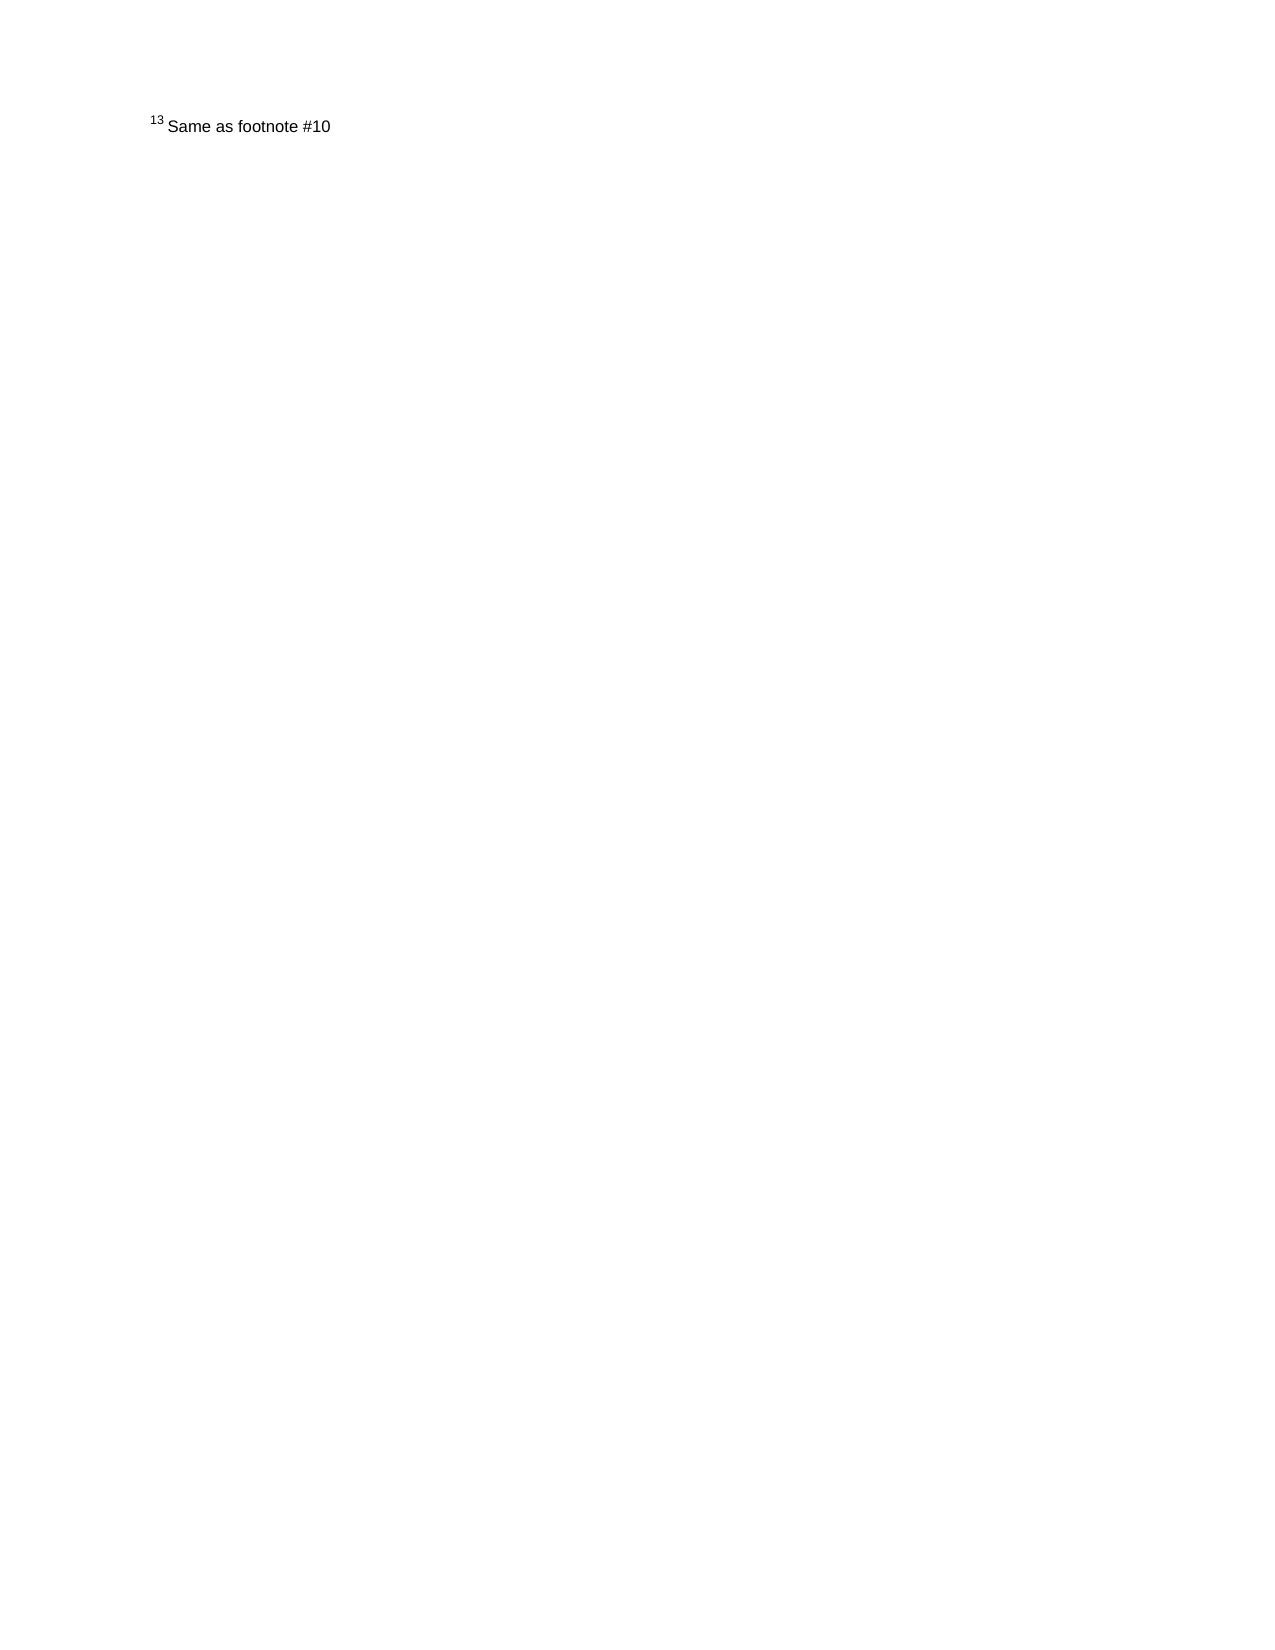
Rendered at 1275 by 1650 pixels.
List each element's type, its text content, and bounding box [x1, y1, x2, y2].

text 13 Same as footnote #10 [150, 112, 1135, 136]
